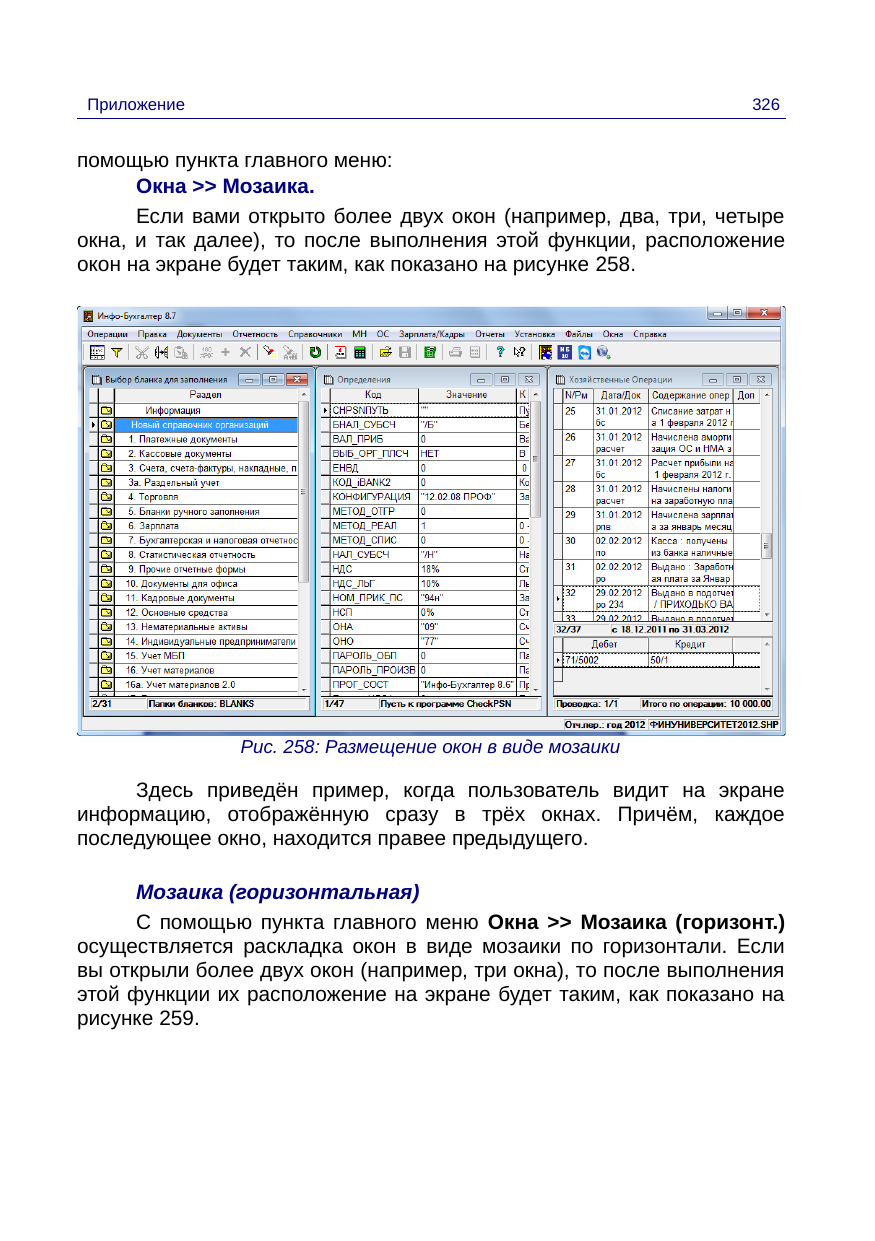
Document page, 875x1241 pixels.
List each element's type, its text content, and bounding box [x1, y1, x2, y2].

picture [77, 306, 786, 736]
text Если вами открыто более двух окон (например, два, три, четыре окна, и так далее), то после выполнения этой функции, расположение окон на экране будет таким, как показано на рисунке 258. [77, 204, 786, 276]
text помощью пункта главного меню: [77, 147, 786, 171]
text Окна >> Мозаика. [77, 177, 786, 198]
text Мозаика (горизонтальная) [136, 880, 786, 904]
text Рис. 258: Размещение окон в виде мозаики [77, 736, 786, 757]
text С помощью пункта главного меню Окна >> Мозаика (горизонт.) осуществляется раскладка окон в виде мозаики по горизонтали. Если вы открыли более двух окон (например, три окна), то после выполнения этой функции их расположение на экране будет таким, как показано на рисунке 259. [77, 909, 786, 1029]
text [77, 282, 786, 306]
text Здесь приведён пример, когда пользователь видит на экране информацию, отображённую сразу в трёх окнах. Причём, каждое последующее окно, находится правее предыдущего. [77, 757, 786, 850]
